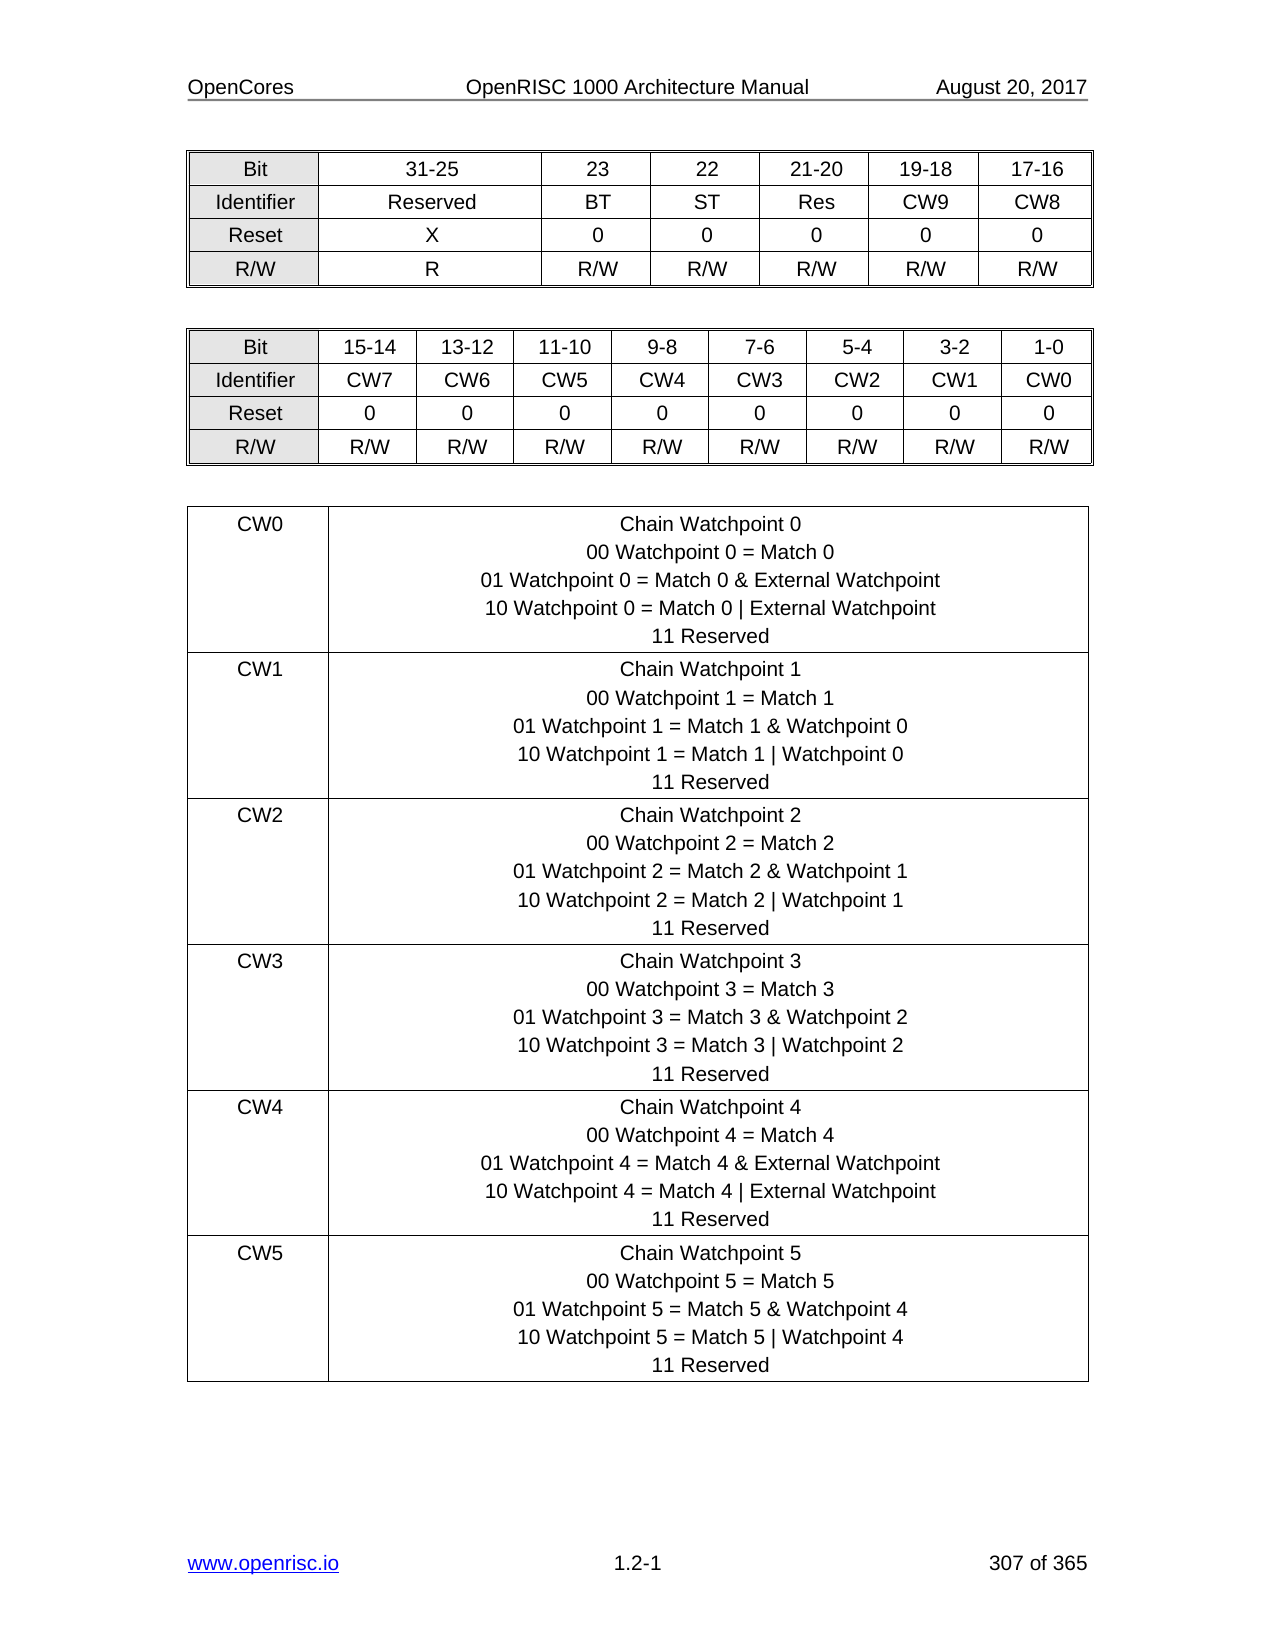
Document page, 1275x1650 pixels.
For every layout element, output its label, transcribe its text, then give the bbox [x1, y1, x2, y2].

table_header 13-12 [417, 331, 513, 363]
table_cell Chain Watchpoint 5 00 Watchpoint 5 = Match 5 01 Watchpoint 5 = Match 5 & Watchpoint 4 10 Watchpoint 5 = Match 5 | Watchpoint 4 11 Reserved [329, 1236, 1088, 1381]
table_cell Reset [190, 219, 318, 251]
table_cell CW0 [1002, 364, 1091, 396]
table_cell R/W [979, 252, 1091, 284]
table_cell CW8 [979, 186, 1091, 218]
table_header 21-20 [760, 153, 868, 184]
table_cell Chain Watchpoint 3 00 Watchpoint 3 = Match 3 01 Watchpoint 3 = Match 3 & Watchpoint 2 10 Watchpoint 3 = Match 3 | Watchpoint 2 11 Reserved [329, 945, 1088, 1089]
table_cell CW1 [904, 364, 1001, 396]
table_header 9-8 [612, 331, 708, 363]
table_cell R/W [514, 430, 611, 463]
table_cell CW5 [188, 1236, 328, 1381]
table_cell CW2 [807, 364, 903, 396]
table_header 7-6 [709, 331, 806, 363]
table_header 17-16 [979, 153, 1091, 184]
table_cell ST [651, 186, 759, 218]
table_cell BT [542, 186, 650, 218]
table_cell CW7 [319, 364, 416, 396]
table_header 5-4 [807, 331, 903, 363]
table_cell R/W [190, 430, 318, 463]
table_cell R/W [319, 430, 416, 463]
table_cell CW1 [188, 653, 328, 798]
table_cell 0 [1002, 397, 1091, 429]
table_cell 0 [904, 397, 1001, 429]
table_cell CW3 [709, 364, 806, 396]
table_header 19-18 [869, 153, 978, 184]
table_cell R [319, 252, 541, 284]
table_cell R/W [417, 430, 513, 463]
table_cell 0 [979, 219, 1091, 251]
table_cell X [319, 219, 541, 251]
table_header Bit [190, 153, 318, 184]
table_cell Reset [190, 397, 318, 429]
table_header 15-14 [319, 331, 416, 363]
table_cell 0 [651, 219, 759, 251]
table_cell CW4 [188, 1091, 328, 1235]
table_header 31-25 [319, 153, 541, 184]
table_cell R/W [869, 252, 978, 284]
table_cell Chain Watchpoint 2 00 Watchpoint 2 = Match 2 01 Watchpoint 2 = Match 2 & Watchpoint 1 10 Watchpoint 2 = Match 2 | Watchpoint 1 11 Reserved [329, 799, 1088, 944]
table_cell CW2 [188, 799, 328, 944]
table_cell 0 [417, 397, 513, 429]
table_cell Chain Watchpoint 4 00 Watchpoint 4 = Match 4 01 Watchpoint 4 = Match 4 & External Watchpoint 10 Watchpoint 4 = Match 4 | External Watchpoint 11 Reserved [329, 1091, 1088, 1235]
table_header Bit [190, 331, 318, 363]
table_cell 0 [869, 219, 978, 251]
table_cell Identifier [190, 364, 318, 396]
table_cell Reserved [319, 186, 541, 218]
table_cell R/W [542, 252, 650, 284]
table_cell CW6 [417, 364, 513, 396]
table_cell CW9 [869, 186, 978, 218]
table_cell CW4 [612, 364, 708, 396]
table_cell R/W [760, 252, 868, 284]
table_header 1-0 [1002, 331, 1091, 363]
table_header 11-10 [514, 331, 611, 363]
table_header 3-2 [904, 331, 1001, 363]
table_cell R/W [612, 430, 708, 463]
table_header CW0 [188, 507, 328, 652]
table_cell 0 [542, 219, 650, 251]
table_header 23 [542, 153, 650, 184]
table_cell R/W [807, 430, 903, 463]
table_cell Chain Watchpoint 1 00 Watchpoint 1 = Match 1 01 Watchpoint 1 = Match 1 & Watchpoint 0 10 Watchpoint 1 = Match 1 | Watchpoint 0 11 Reserved [329, 653, 1088, 798]
table_cell R/W [904, 430, 1001, 463]
table_cell 0 [514, 397, 611, 429]
table_cell Res [760, 186, 868, 218]
table_cell CW5 [514, 364, 611, 396]
table_cell 0 [760, 219, 868, 251]
table_cell R/W [190, 252, 318, 284]
table_header 22 [651, 153, 759, 184]
table_cell R/W [1002, 430, 1091, 463]
table_cell Identifier [190, 186, 318, 218]
table_cell R/W [651, 252, 759, 284]
table_cell 0 [612, 397, 708, 429]
table_cell CW3 [188, 945, 328, 1089]
table_cell 0 [807, 397, 903, 429]
table_header Chain Watchpoint 0 00 Watchpoint 0 = Match 0 01 Watchpoint 0 = Match 0 & External Watchpoint 10 Watchpoint 0 = Match 0 | External Watchpoint 11 Reserved [329, 507, 1088, 652]
table_cell R/W [709, 430, 806, 463]
table_cell 0 [319, 397, 416, 429]
table_cell 0 [709, 397, 806, 429]
